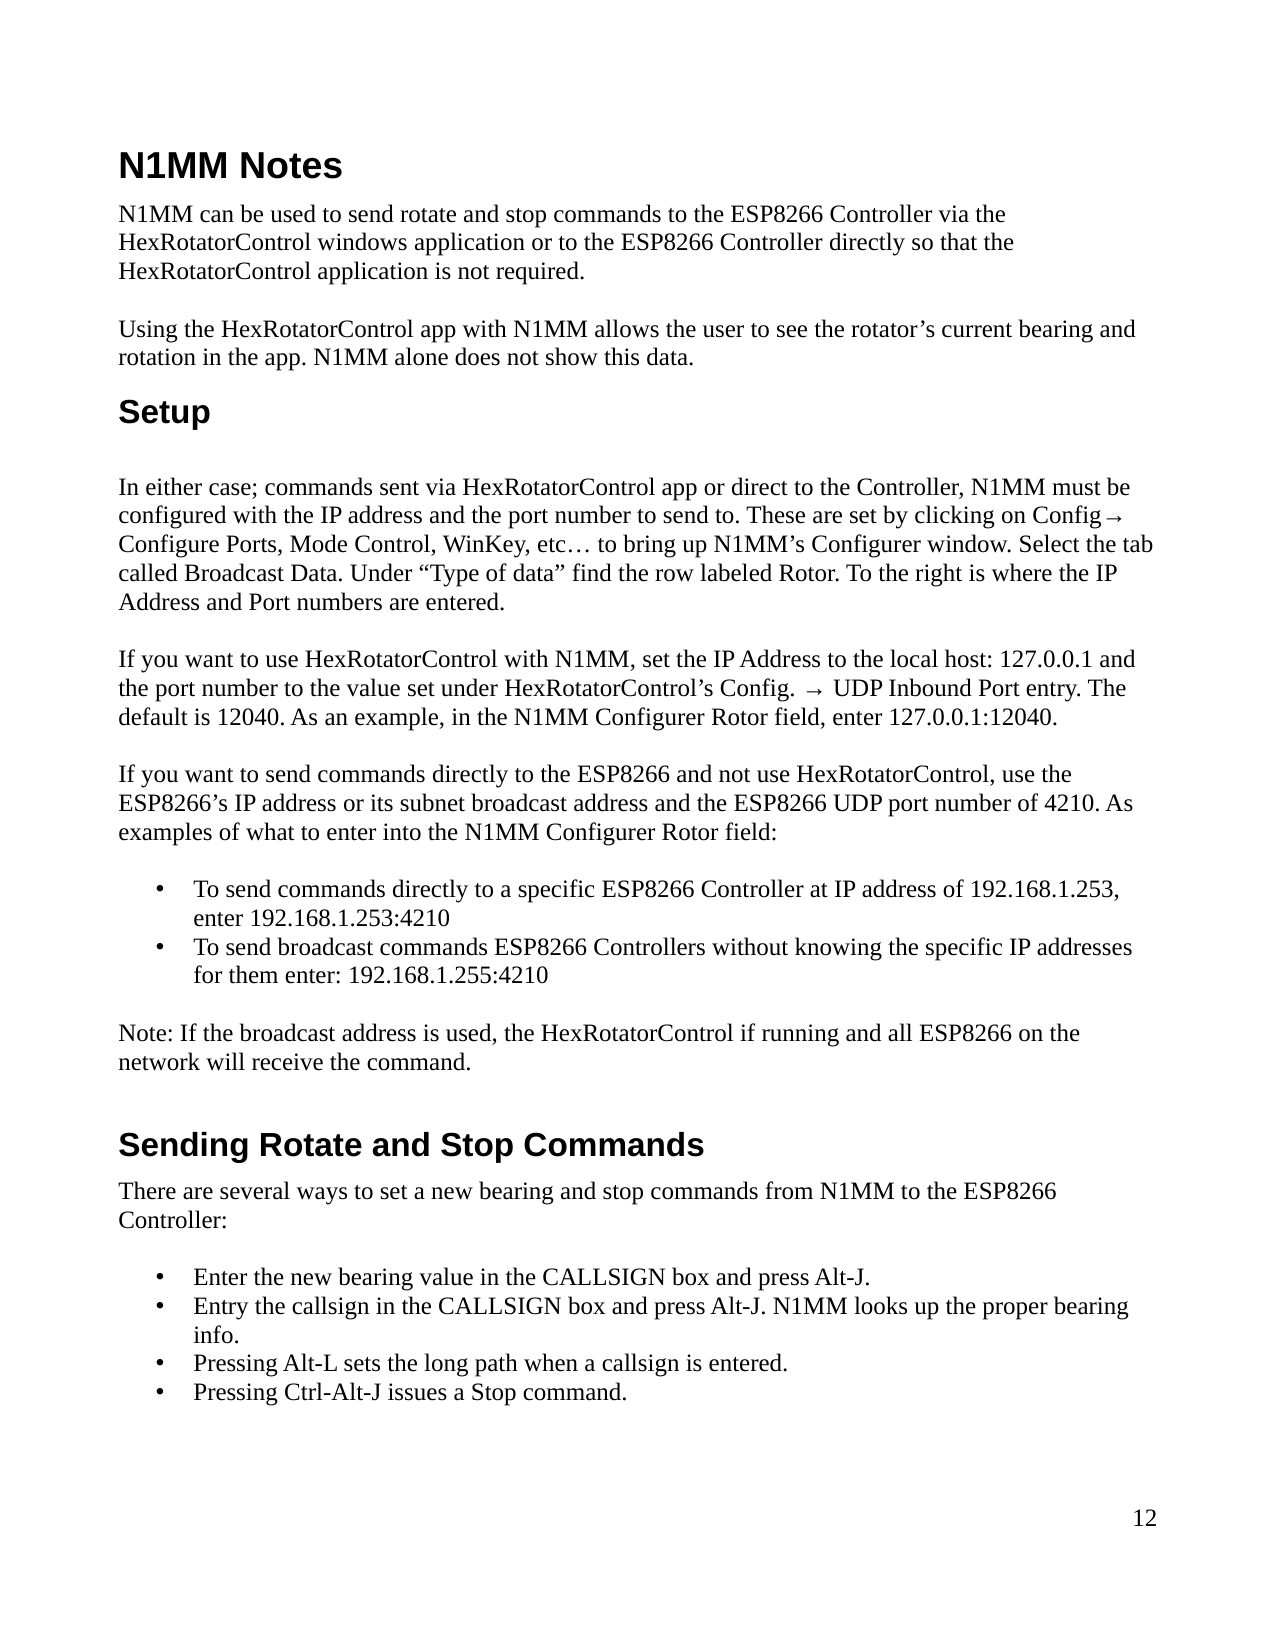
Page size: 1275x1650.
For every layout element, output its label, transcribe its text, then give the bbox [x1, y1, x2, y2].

text N1MM can be used to send rotate and stop commands to the ESP8266 Controller via the HexRotatorControl windows application or to the ESP8266 Controller directly so that the HexRotatorControl application is not required. [118, 199, 1157, 285]
list To send commands directly to a specific ESP8266 Controller at IP address of 192.168.1.253, enter 192.168.1.253:4210 [156, 874, 1157, 932]
list Pressing Alt-L sets the long path when a callsign is entered. [156, 1348, 1157, 1377]
list To send broadcast commands ESP8266 Controllers without knowing the specific IP addresses for them enter: 192.168.1.255:4210 [156, 932, 1157, 989]
text Using the HexRotatorControl app with N1MM allows the user to see the rotator’s current bearing and rotation in the app. N1MM alone does not show this data. [118, 314, 1157, 371]
text Note: If the broadcast address is used, the HexRotatorControl if running and all ESP8266 on the network will receive the command. [118, 1018, 1157, 1076]
text In either case; commands sent via HexRotatorControl app or direct to the Controller, N1MM must be configured with the IP address and the port number to send to. These are set by clicking on Config→ Configure Ports, Mode Control, WinKey, etc… to bring up N1MM’s Configurer window. Select the tab called Broadcast Data. Under “Type of data” find the row labeled Rotor. To the right is where the IP Address and Port numbers are entered. [118, 472, 1157, 616]
text There are several ways to set a new bearing and stop commands from N1MM to the ESP8266 Controller: [118, 1176, 1157, 1233]
list Enter the new bearing value in the CALLSIGN box and press Alt-J. [156, 1262, 1157, 1291]
subtitle Setup [118, 392, 1157, 431]
list Entry the callsign in the CALLSIGN box and press Alt-J. N1MM looks up the proper bearing info. [156, 1291, 1157, 1348]
text If you want to use HexRotatorControl with N1MM, set the IP Address to the local host: 127.0.0.1 and the port number to the value set under HexRotatorControl’s Config. → UDP Inbound Port entry. The default is 12040. As an example, in the N1MM Configurer Rotor field, enter 127.0.0.1:12040. [118, 644, 1157, 731]
subtitle N1MM Notes [118, 143, 1157, 186]
text If you want to send commands directly to the ESP8266 and not use HexRotatorControl, use the ESP8266’s IP address or its subnet broadcast address and the ESP8266 UDP port number of 4210. As examples of what to enter into the N1MM Configurer Rotor field: [118, 759, 1157, 846]
subtitle Sending Rotate and Stop Commands [118, 1125, 1157, 1163]
list Pressing Ctrl-Alt-J issues a Stop command. [156, 1377, 1157, 1406]
